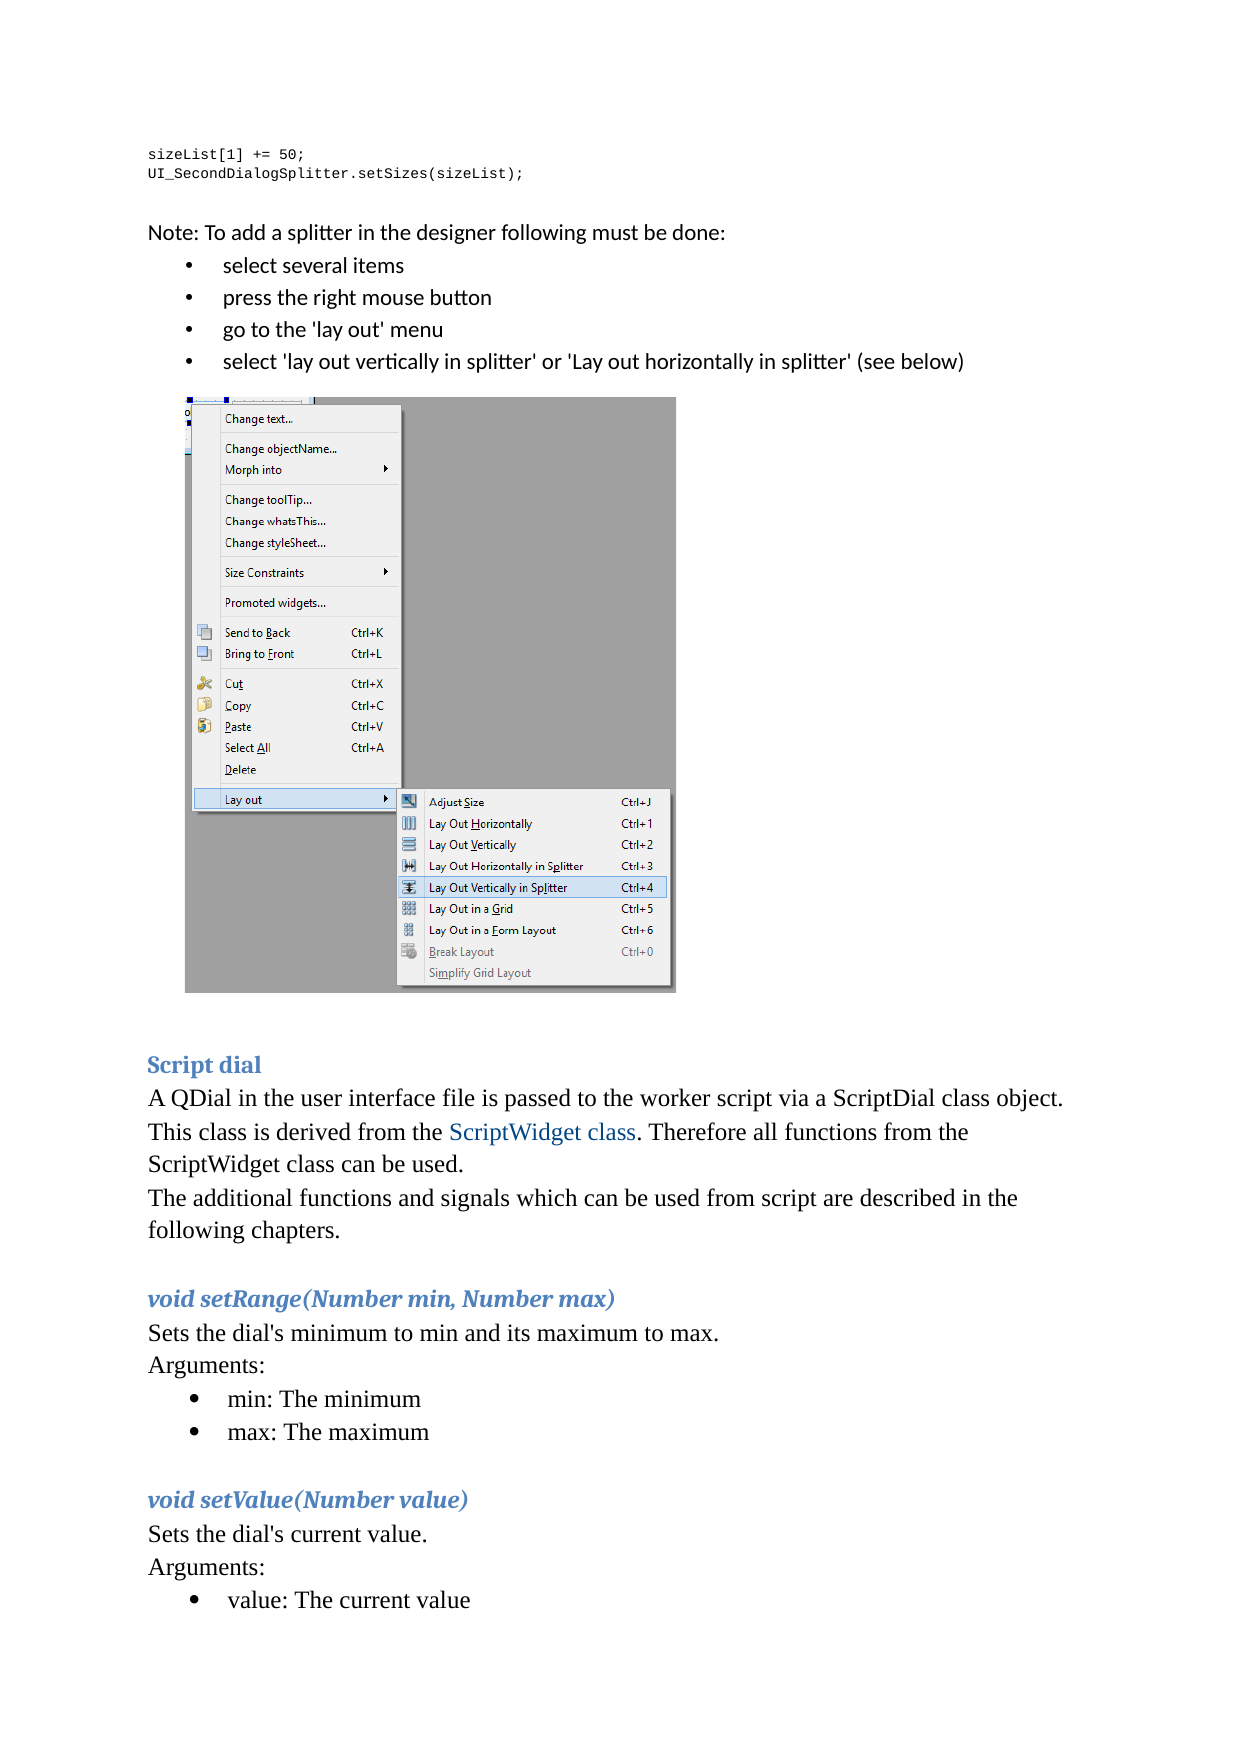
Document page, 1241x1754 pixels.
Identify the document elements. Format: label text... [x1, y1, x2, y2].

text UI_SecondDialogSplitter.setSizes(sizeList); [148, 167, 1093, 183]
text Arguments: [148, 1351, 1093, 1379]
list go to the 'lay out' menu [185, 315, 1093, 343]
subtitle Script dial [148, 1051, 1093, 1079]
list value: The current value [190, 1585, 1093, 1613]
text Arguments: [148, 1552, 1093, 1580]
text sizeList[1] += 50; [148, 148, 1093, 164]
text A QDial in the user interface file is passed to the worker script via a ScriptDial class object. [148, 1083, 1093, 1112]
list min: The minimum [190, 1384, 1093, 1412]
list select 'lay out vertically in splitter' or 'Lay out horizontally in splitter' (see below) [185, 347, 1093, 375]
text Sets the dial's minimum to min and its maximum to max. [148, 1318, 1093, 1346]
picture [184, 397, 677, 993]
list max: The maximum [190, 1417, 1093, 1445]
subtitle void setValue(Number value) [148, 1486, 1093, 1514]
subtitle void setRange(Number min, Number max) [148, 1284, 1093, 1313]
text The additional functions and signals which can be used from script are described in the following chapters. [148, 1183, 1093, 1244]
list press the right mouse button [185, 283, 1093, 311]
text Sets the dial's current value. [148, 1519, 1093, 1547]
text This class is derived from the ScriptWidget class. Therefore all functions from the ScriptWidget class can be used. [148, 1117, 1093, 1178]
list select several items [185, 251, 1093, 279]
text Note: To add a splitter in the designer following must be done: [148, 218, 1093, 247]
